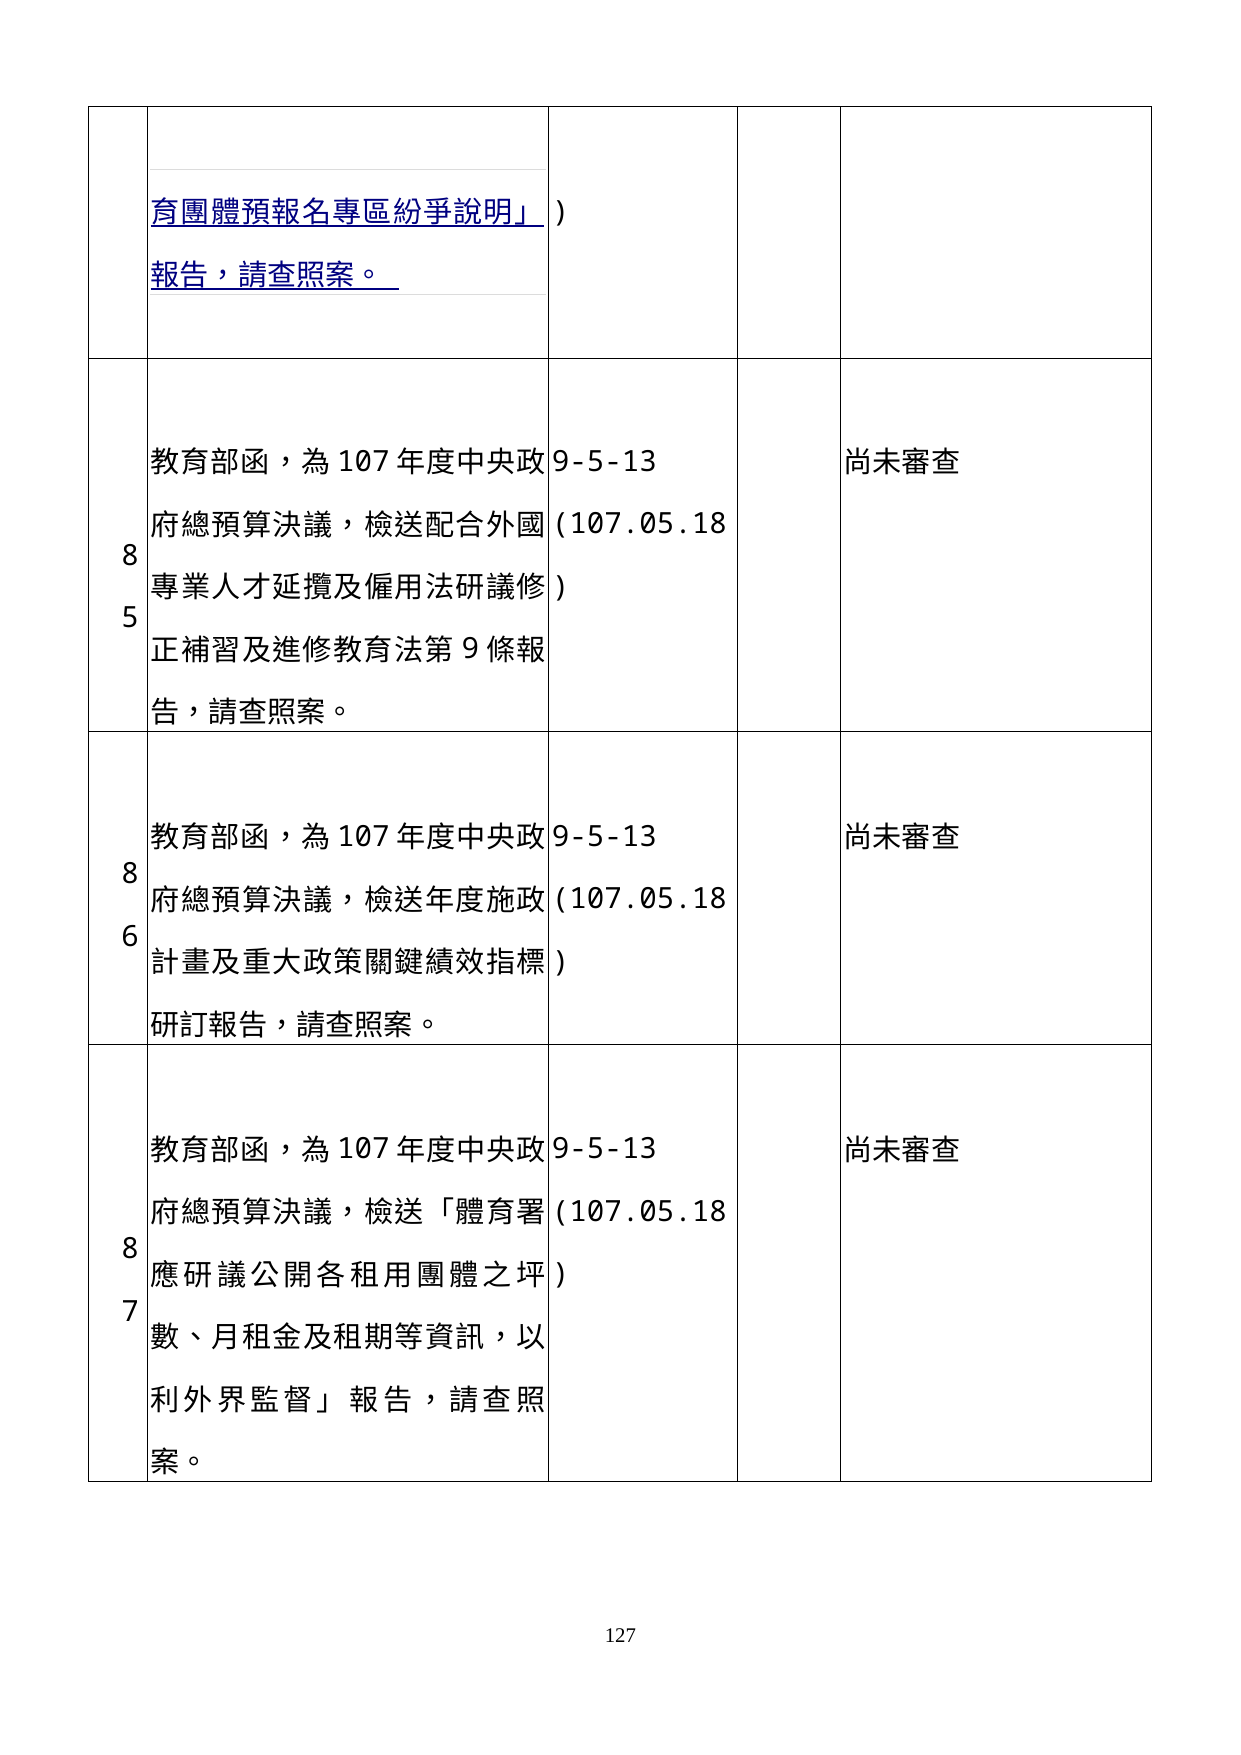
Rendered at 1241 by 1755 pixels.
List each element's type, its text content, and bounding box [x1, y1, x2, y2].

table_cell 教育部函，為107年度中央政府總預算決議，檢送「體育署應研議公開各租用團體之坪數、月租金及租期等資訊，以利外界監督」報告，請查照案。 [148, 1045, 548, 1481]
table_cell [89, 732, 147, 1043]
table_cell 教育部函，為107年度中央政府總預算決議，檢送年度施政計畫及重大政策關鍵績效指標研訂報告，請查照案。 [148, 732, 548, 1043]
table_cell 尚未審查 [841, 1045, 1151, 1481]
table_cell [148, 107, 548, 357]
table_cell [89, 107, 147, 357]
table_cell [738, 732, 840, 1043]
table_cell 9-5-13 (107.05.18) [549, 732, 737, 1043]
table_cell [738, 359, 840, 731]
table_cell 9-5-13 (107.05.18) [549, 359, 737, 731]
table_cell 尚未審查 [841, 732, 1151, 1043]
table_header 育團體預報名專區紛爭說明」 [150, 170, 543, 225]
table_cell 9-5-13 (107.05.18) [549, 1045, 737, 1481]
table_cell 教育部函，為107年度中央政府總預算決議，檢送配合外國專業人才延攬及僱用法研議修正補習及進修教育法第9條報告，請查照案。 [148, 359, 548, 731]
table_cell [738, 107, 840, 357]
table_cell [89, 1045, 147, 1481]
table_cell 尚未審查 [841, 359, 1151, 731]
table_cell [89, 359, 147, 731]
table_cell [841, 107, 1151, 357]
table_header 報告，請查照案。 [150, 226, 543, 293]
table_cell ) [549, 107, 737, 357]
table_cell [738, 1045, 840, 1481]
